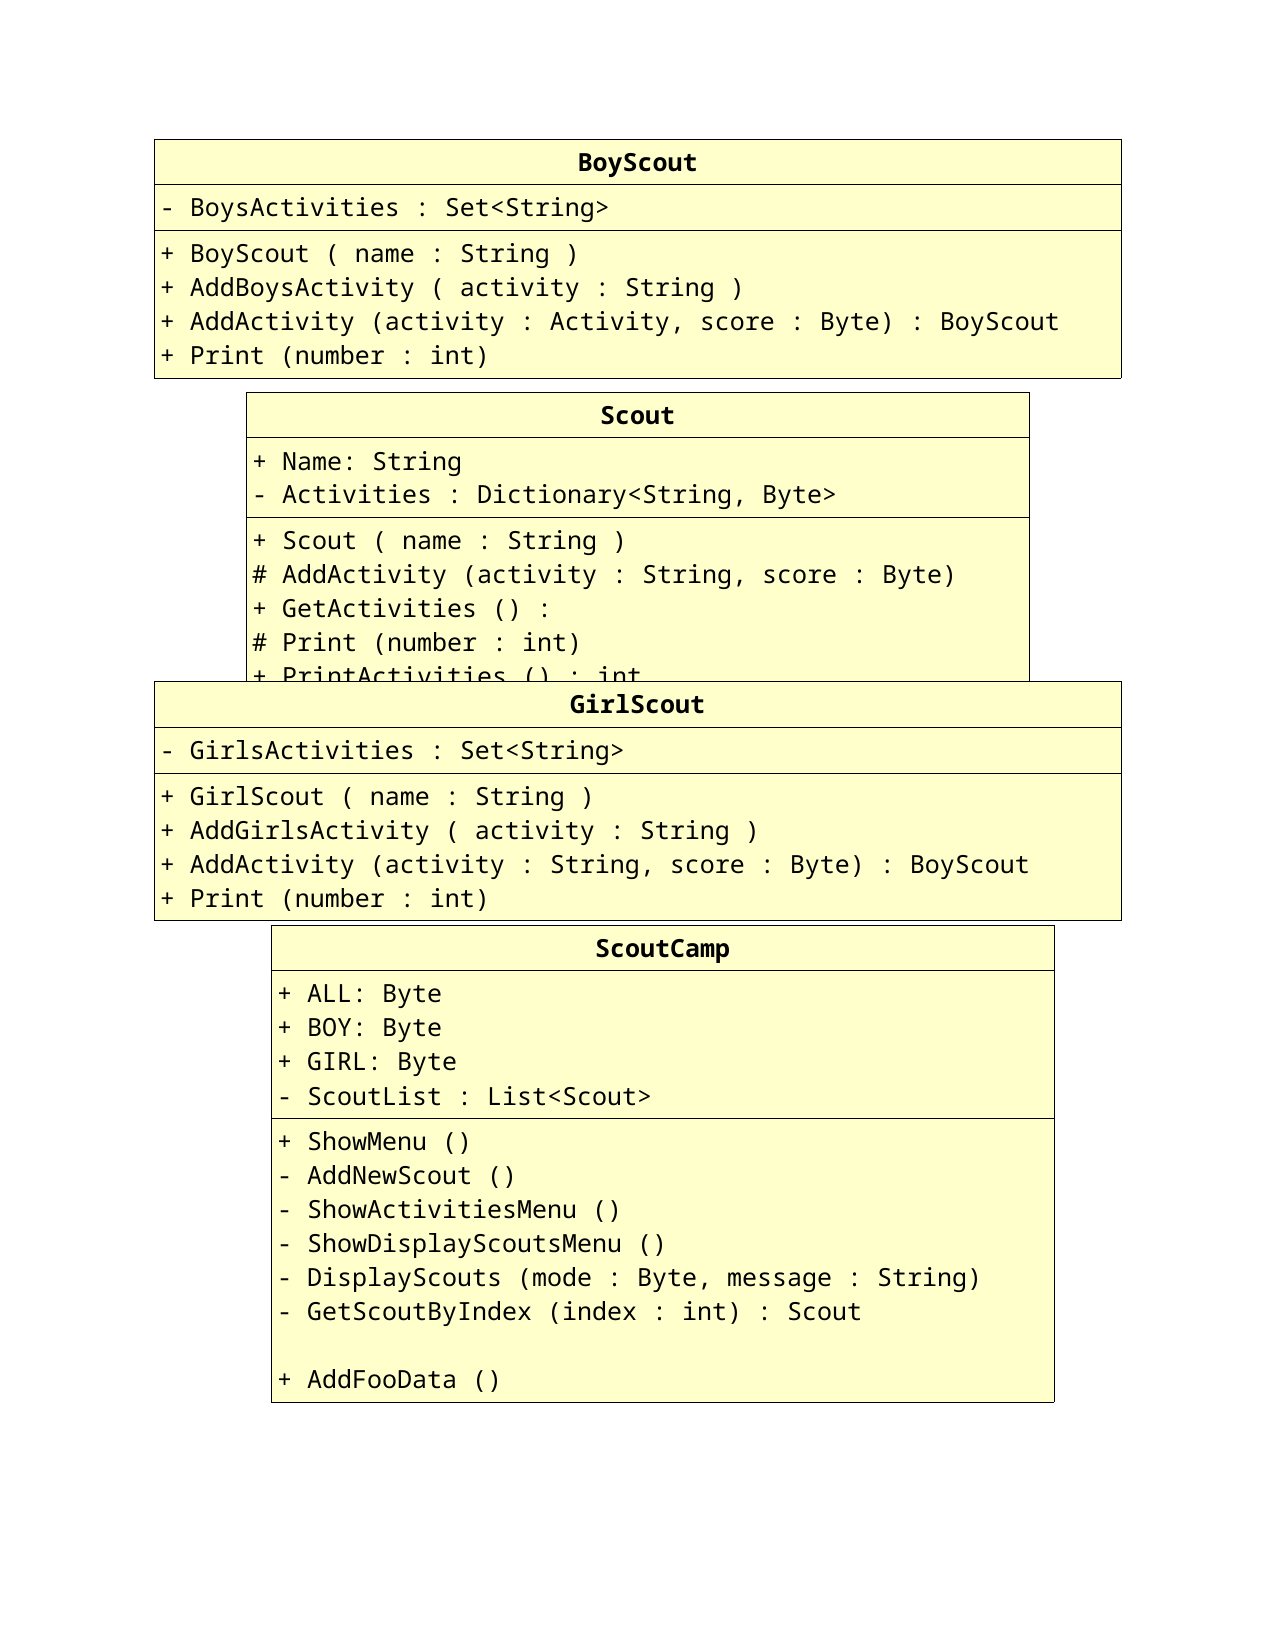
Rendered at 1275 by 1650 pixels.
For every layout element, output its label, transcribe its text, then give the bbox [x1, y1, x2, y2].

table_cell - BoysActivities : Set<String> [155, 185, 1121, 230]
table_header GirlScout [155, 682, 1121, 727]
table_cell - GirlsActivities : Set<String> [155, 728, 1121, 773]
table_cell + BoyScout ( name : String ) + AddBoysActivity ( activity : String ) + AddActivity (activity : Activity, score : Byte) : BoyScout + Print (number : int) [155, 231, 1121, 378]
table_header ScoutCamp [272, 926, 1054, 970]
table_cell + Name: String - Activities : Dictionary<String, Byte> [247, 438, 1029, 517]
table_header Scout [247, 393, 1029, 437]
table_cell + ShowMenu () - AddNewScout () - ShowActivitiesMenu () - ShowDisplayScoutsMenu () - DisplayScouts (mode : Byte, message : String) - GetScoutByIndex (index : int) : Scout + AddFooData () [272, 1119, 1054, 1402]
table_header BoyScout [155, 140, 1121, 184]
table_cell + GirlScout ( name : String ) + AddGirlsActivity ( activity : String ) + AddActivity (activity : String, score : Byte) : BoyScout + Print (number : int) [155, 774, 1121, 920]
table_cell + Scout ( name : String ) # AddActivity (activity : String, score : Byte) + GetActivities () : # Print (number : int) + PrintActivities () : int [247, 518, 1029, 681]
table_cell + ALL: Byte + BOY: Byte + GIRL: Byte - ScoutList : List<Scout> [272, 971, 1054, 1118]
